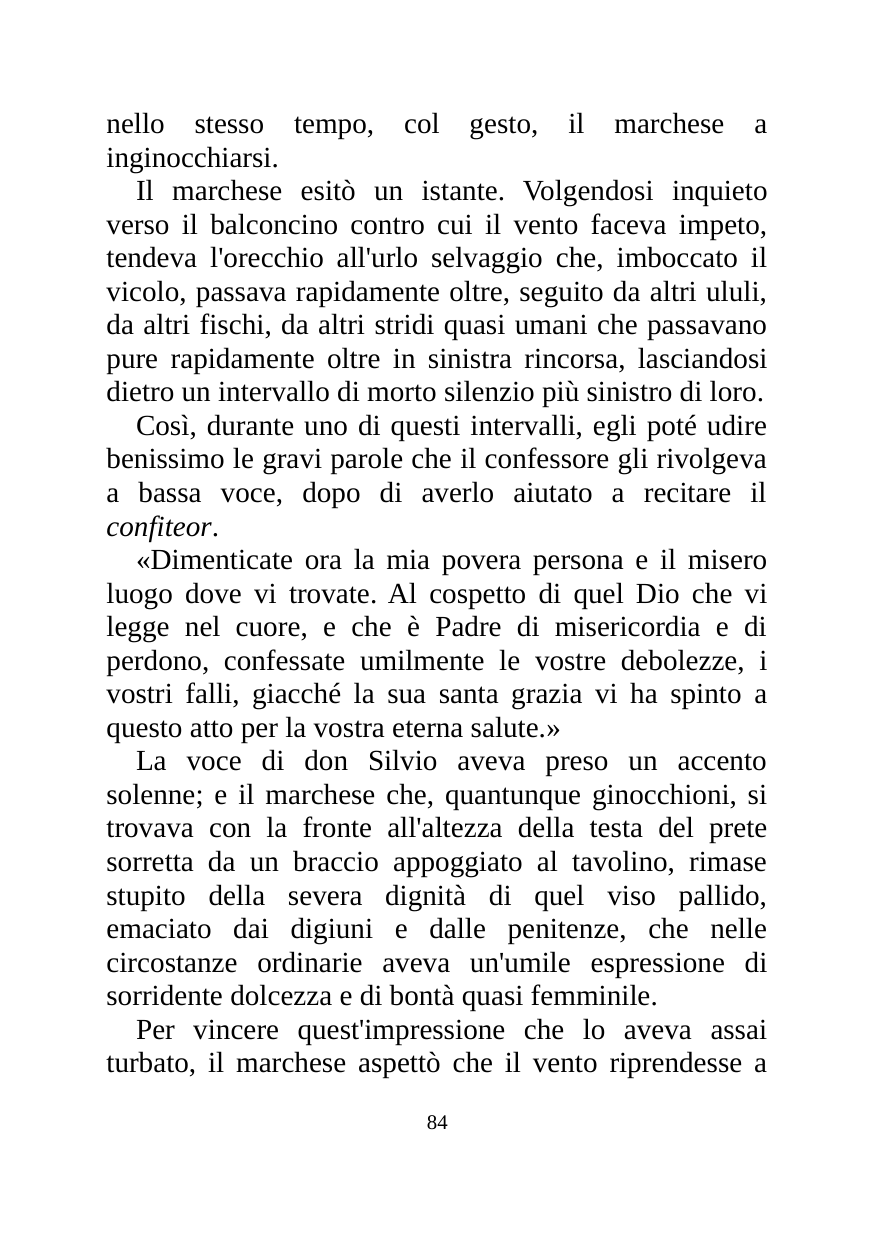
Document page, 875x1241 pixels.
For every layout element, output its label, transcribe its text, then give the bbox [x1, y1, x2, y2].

text nello stesso tempo, col gesto, il marchese a inginocchiarsi. [106, 106, 768, 173]
text «Dimenticate ora la mia povera persona e il misero luogo dove vi trovate. Al cospetto di quel Dio che vi legge nel cuore, e che è Padre di misericordia e di perdono, confessate umilmente le vostre debolezze, i vostri falli, giacché la sua santa grazia vi ha spinto a questo atto per la vostra eterna salute.» [106, 542, 768, 743]
text La voce di don Silvio aveva preso un accento solenne; e il marchese che, quantunque ginocchioni, si trovava con la fronte all'altezza della testa del prete sorretta da un braccio appoggiato al tavolino, rimase stupito della severa dignità di quel viso pallido, emaciato dai digiuni e dalle penitenze, che nelle circostanze ordinarie aveva un'umile espressione di sorridente dolcezza e di bontà quasi femminile. [106, 743, 768, 1012]
text Per vincere quest'impressione che lo aveva assai turbato, il marchese aspettò che il vento riprendesse a [106, 1012, 768, 1079]
text Il marchese esitò un istante. Volgendosi inquieto verso il balconcino contro cui il vento faceva impeto, tendeva l'orecchio all'urlo selvaggio che, imboccato il vicolo, passava rapidamente oltre, seguito da altri ululi, da altri fischi, da altri stridi quasi umani che passavano pure rapidamente oltre in sinistra rincorsa, lasciandosi dietro un intervallo di morto silenzio più sinistro di loro. [106, 173, 768, 408]
text Così, durante uno di questi intervalli, egli poté udire benissimo le gravi parole che il confessore gli rivolgeva a bassa voce, dopo di averlo aiutato a recitare il confiteor. [106, 408, 768, 542]
